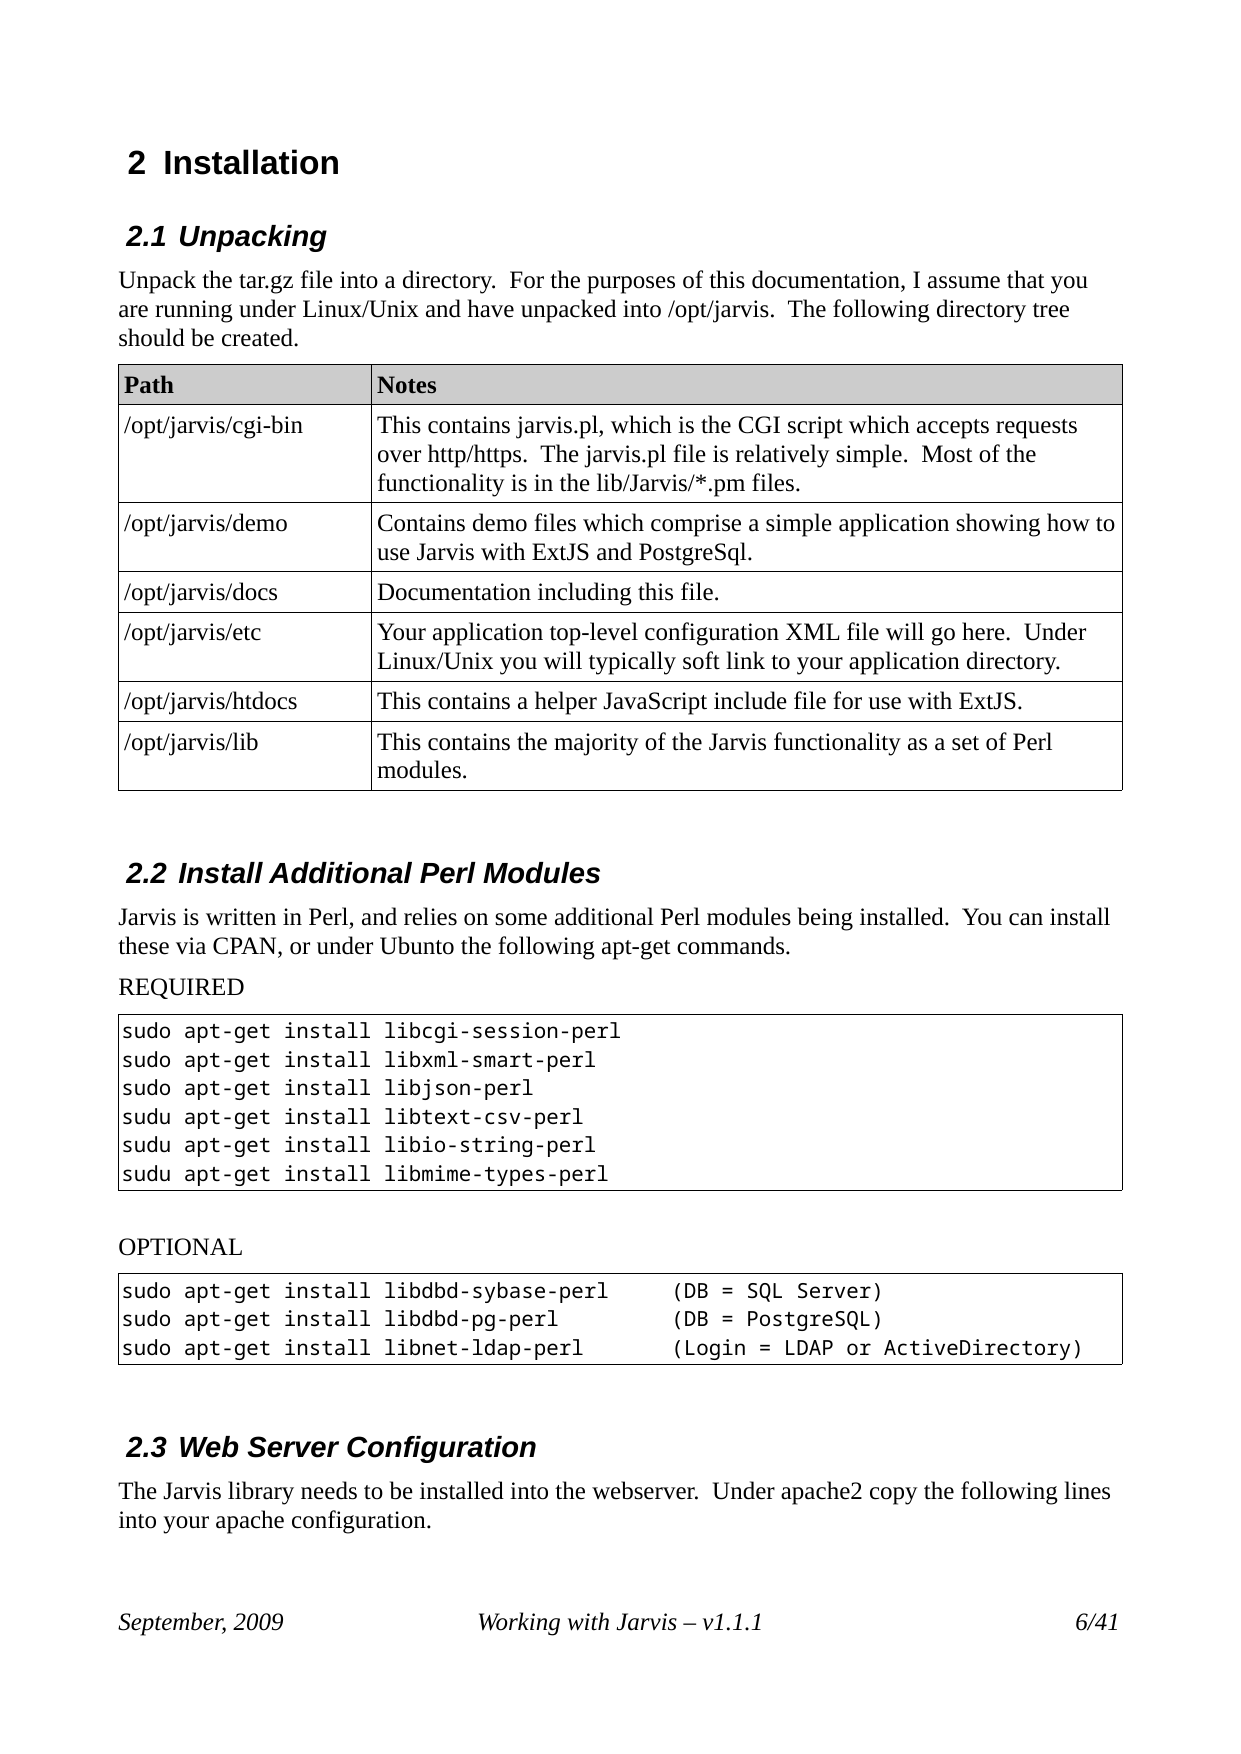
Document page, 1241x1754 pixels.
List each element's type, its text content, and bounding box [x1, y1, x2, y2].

table_header Notes [372, 365, 1122, 404]
text sudo apt-get install libcgi-session-perl [119, 1015, 1122, 1042]
text The Jarvis library needs to be installed into the webserver. Under apache2 copy the following lines into your apache configuration. [118, 1476, 1122, 1534]
table_cell /opt/jarvis/lib [119, 722, 371, 790]
text REQUIRED [118, 972, 1122, 1001]
table_cell /opt/jarvis/htdocs [119, 682, 371, 721]
table_cell Your application top-level configuration XML file will go here. Under Linux/Unix you will typically soft link to your application directory. [372, 613, 1122, 681]
table_cell This contains the majority of the Jarvis functionality as a set of Perl modules. [372, 722, 1122, 790]
text sudu apt-get install libmime-types-perl [119, 1156, 1122, 1190]
text Unpack the tar.gz file into a directory. For the purposes of this documentation, I assume that you are running under Linux/Unix and have unpacked into /opt/jarvis. The following directory tree should be created. [118, 265, 1122, 352]
text sudo apt-get install libdbd-sybase-perl (DB = SQL Server) [119, 1274, 1122, 1301]
table_cell /opt/jarvis/demo [119, 503, 371, 571]
subtitle Install Additional Perl Modules [118, 856, 1122, 890]
table_cell /opt/jarvis/etc [119, 613, 371, 681]
table_cell /opt/jarvis/cgi-bin [119, 405, 371, 502]
text sudo apt-get install libxml-smart-perl [119, 1042, 1122, 1071]
table_cell /opt/jarvis/docs [119, 572, 371, 612]
text Jarvis is written in Perl, and relies on some additional Perl modules being installed. You can install these via CPAN, or under Ubunto the following apt-get commands. [118, 902, 1122, 960]
subtitle Web Server Configuration [118, 1430, 1122, 1464]
text sudu apt-get install libio-string-perl [119, 1127, 1122, 1156]
text OPTIONAL [118, 1232, 1122, 1260]
text sudo apt-get install libjson-perl [119, 1071, 1122, 1099]
subtitle Installation [118, 143, 1122, 182]
table_cell Documentation including this file. [372, 572, 1122, 612]
text sudu apt-get install libtext-csv-perl [119, 1099, 1122, 1127]
text sudo apt-get install libnet-ldap-perl (Login = LDAP or ActiveDirectory) [119, 1330, 1122, 1364]
table_cell Contains demo files which comprise a simple application showing how to use Jarvis with ExtJS and PostgreSql. [372, 503, 1122, 571]
text sudo apt-get install libdbd-pg-perl (DB = PostgreSQL) [119, 1301, 1122, 1330]
table_cell This contains jarvis.pl, which is the CGI script which accepts requests over http/https. The jarvis.pl file is relatively simple. Most of the functionality is in the lib/Jarvis/*.pm files. [372, 405, 1122, 502]
table_header Path [119, 365, 371, 404]
table_cell This contains a helper JavaScript include file for use with ExtJS. [372, 682, 1122, 721]
subtitle Unpacking [118, 219, 1122, 253]
